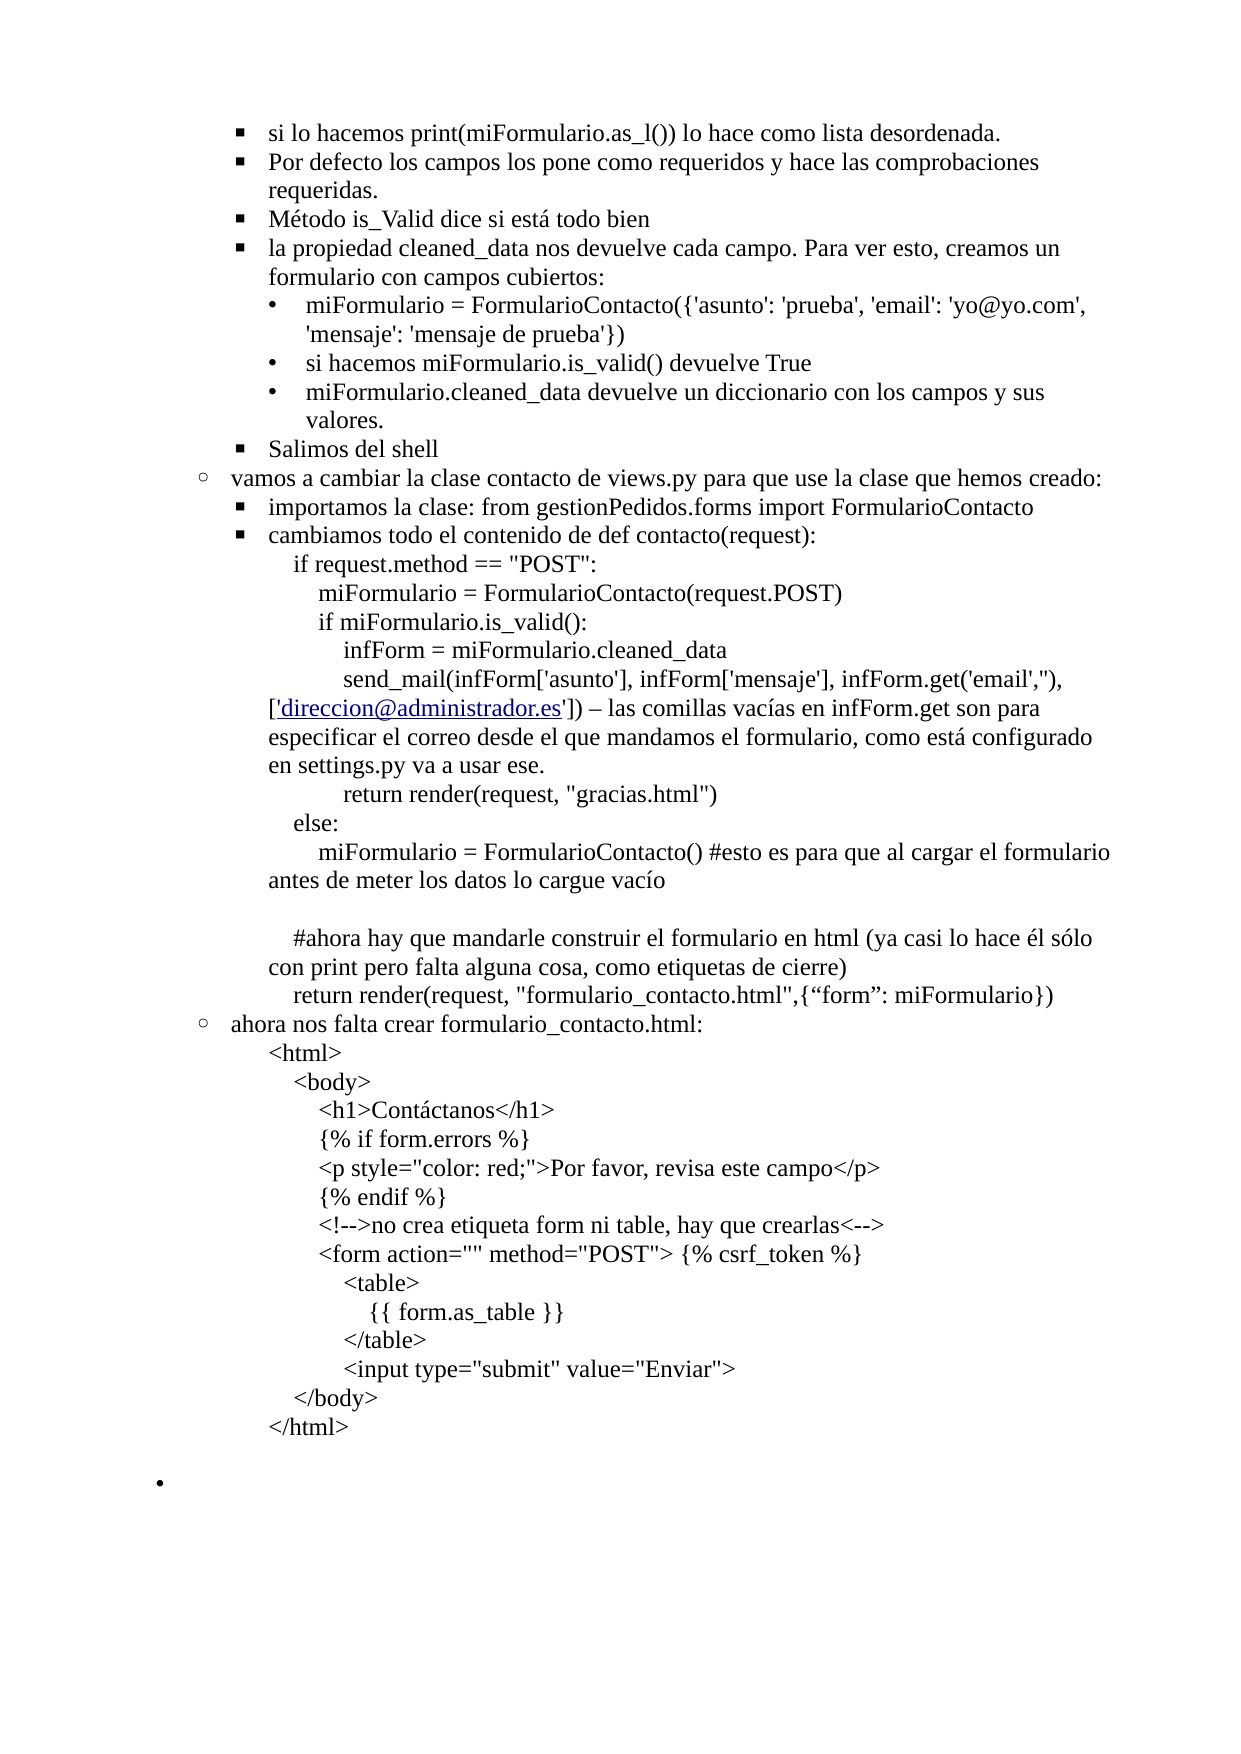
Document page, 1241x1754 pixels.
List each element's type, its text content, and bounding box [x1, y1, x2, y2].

list {% endif %} [231, 1182, 1122, 1211]
list {{ form.as_table }} [231, 1297, 1122, 1326]
list send_mail(infForm['asunto'], infForm['mensaje'], infForm.get('email',''), ['direccion@administrador.es']) – las comillas vacías en infForm.get son para especificar el correo desde el que mandamos el formulario, como está configurado en settings.py va a usar ese. [231, 664, 1122, 779]
list Método is_Valid dice si está todo bien [231, 204, 1122, 233]
list <h1>Contáctanos</h1> [231, 1096, 1122, 1124]
list </table> [231, 1326, 1122, 1354]
list si hacemos miFormulario.is_valid() devuelve True [268, 348, 1122, 377]
list miFormulario = FormularioContacto(request.POST) [231, 578, 1122, 607]
list #ahora hay que mandarle construir el formulario en html (ya casi lo hace él sólo con print pero falta alguna cosa, como etiquetas de cierre) [231, 923, 1122, 981]
list ahora nos falta crear formulario_contacto.html: [193, 1009, 1122, 1038]
list <input type="submit" value="Enviar"> [231, 1354, 1122, 1383]
list <body> [231, 1067, 1122, 1096]
list <html> [231, 1038, 1122, 1067]
list miFormulario.cleaned_data devuelve un diccionario con los campos y sus valores. [268, 377, 1122, 434]
list if miFormulario.is_valid(): [231, 607, 1122, 636]
list Salimos del shell [231, 434, 1122, 463]
list cambiamos todo el contenido de def contacto(request): [231, 521, 1122, 549]
list if request.method == "POST": [231, 549, 1122, 578]
list vamos a cambiar la clase contacto de views.py para que use la clase que hemos creado: [193, 463, 1122, 492]
list infForm = miFormulario.cleaned_data [231, 636, 1122, 664]
list else: [231, 808, 1122, 837]
list <form action="" method="POST"> {% csrf_token %} [231, 1239, 1122, 1268]
list si lo hacemos print(miFormulario.as_l()) lo hace como lista desordenada. [231, 118, 1122, 147]
list Por defecto los campos los pone como requeridos y hace las comprobaciones requeridas. [231, 147, 1122, 204]
list </body> [231, 1383, 1122, 1412]
list <table> [231, 1268, 1122, 1297]
list return render(request, "formulario_contacto.html",{“form”: miFormulario}) [231, 981, 1122, 1009]
list <p style="color: red;">Por favor, revisa este campo</p> [231, 1153, 1122, 1182]
list return render(request, "gracias.html") [231, 779, 1122, 808]
list <!-->no crea etiqueta form ni table, hay que crearlas<--> [231, 1211, 1122, 1239]
list {% if form.errors %} [231, 1124, 1122, 1153]
list miFormulario = FormularioContacto({'asunto': 'prueba', 'email': 'yo@yo.com', 'mensaje': 'mensaje de prueba'}) [268, 291, 1122, 348]
list la propiedad cleaned_data nos devuelve cada campo. Para ver esto, creamos un formulario con campos cubiertos: [231, 233, 1122, 291]
list miFormulario = FormularioContacto() #esto es para que al cargar el formulario antes de meter los datos lo cargue vacío [231, 837, 1122, 894]
list </html> [231, 1412, 1122, 1441]
list importamos la clase: from gestionPedidos.forms import FormularioContacto [231, 492, 1122, 521]
